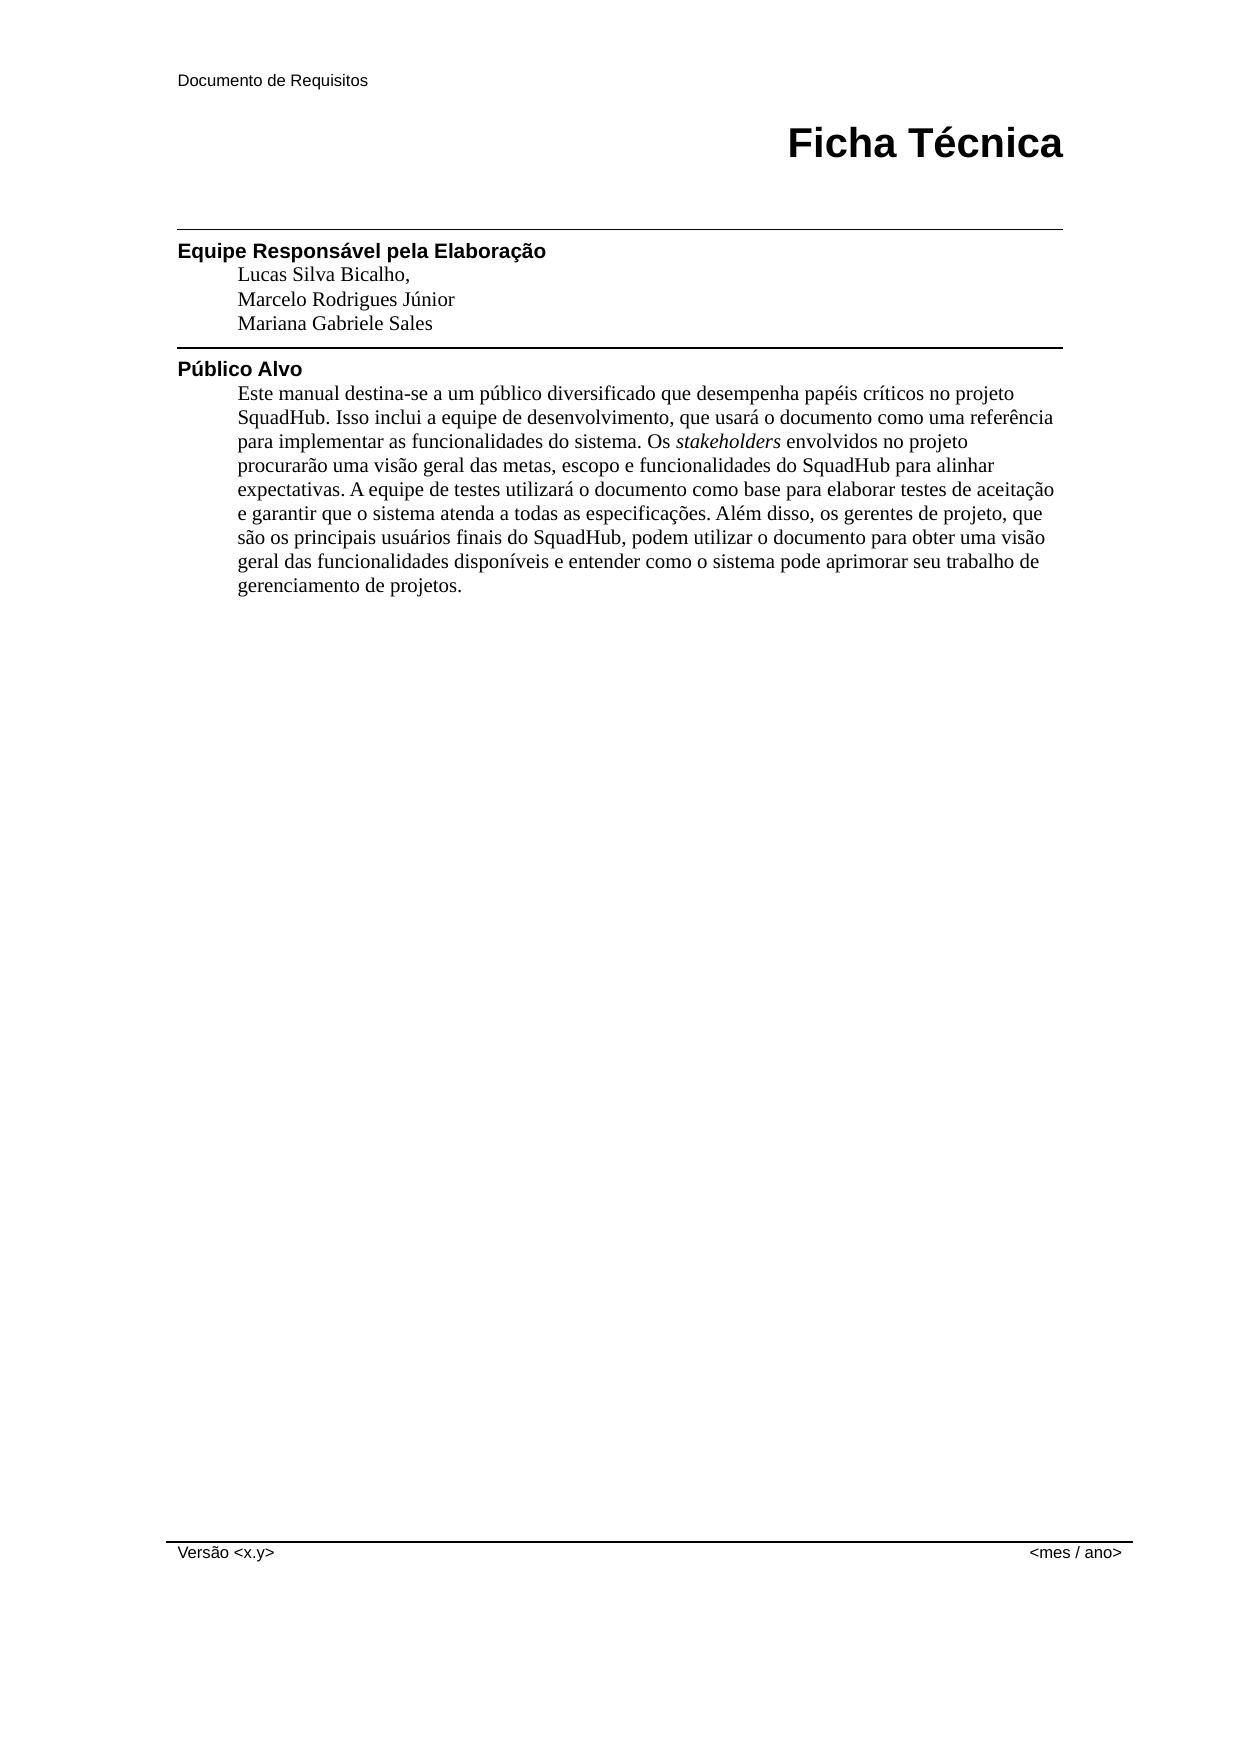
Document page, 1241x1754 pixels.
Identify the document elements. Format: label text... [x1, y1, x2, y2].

text Mariana Gabriele Sales [237, 311, 1063, 334]
text Este manual destina-se a um público diversificado que desempenha papéis críticos no projeto SquadHub. Isso inclui a equipe de desenvolvimento, que usará o documento como uma referência para implementar as funcionalidades do sistema. Os stakeholders envolvidos no projeto procurarão uma visão geral das metas, escopo e funcionalidades do SquadHub para alinhar expectativas. A equipe de testes utilizará o documento como base para elaborar testes de aceitação e garantir que o sistema atenda a todas as especificações. Além disso, os gerentes de projeto, que são os principais usuários finais do SquadHub, podem utilizar o documento para obter uma visão geral das funcionalidades disponíveis e entender como o sistema pode aprimorar seu trabalho de gerenciamento de projetos. [237, 381, 1063, 597]
text Ficha Técnica [177, 118, 1063, 166]
text Marcelo Rodrigues Júnior [237, 286, 1063, 311]
text Equipe Responsável pela Elaboração [177, 230, 1063, 262]
text Lucas Silva Bicalho, [237, 262, 1063, 286]
text Público Alvo [177, 349, 1063, 381]
